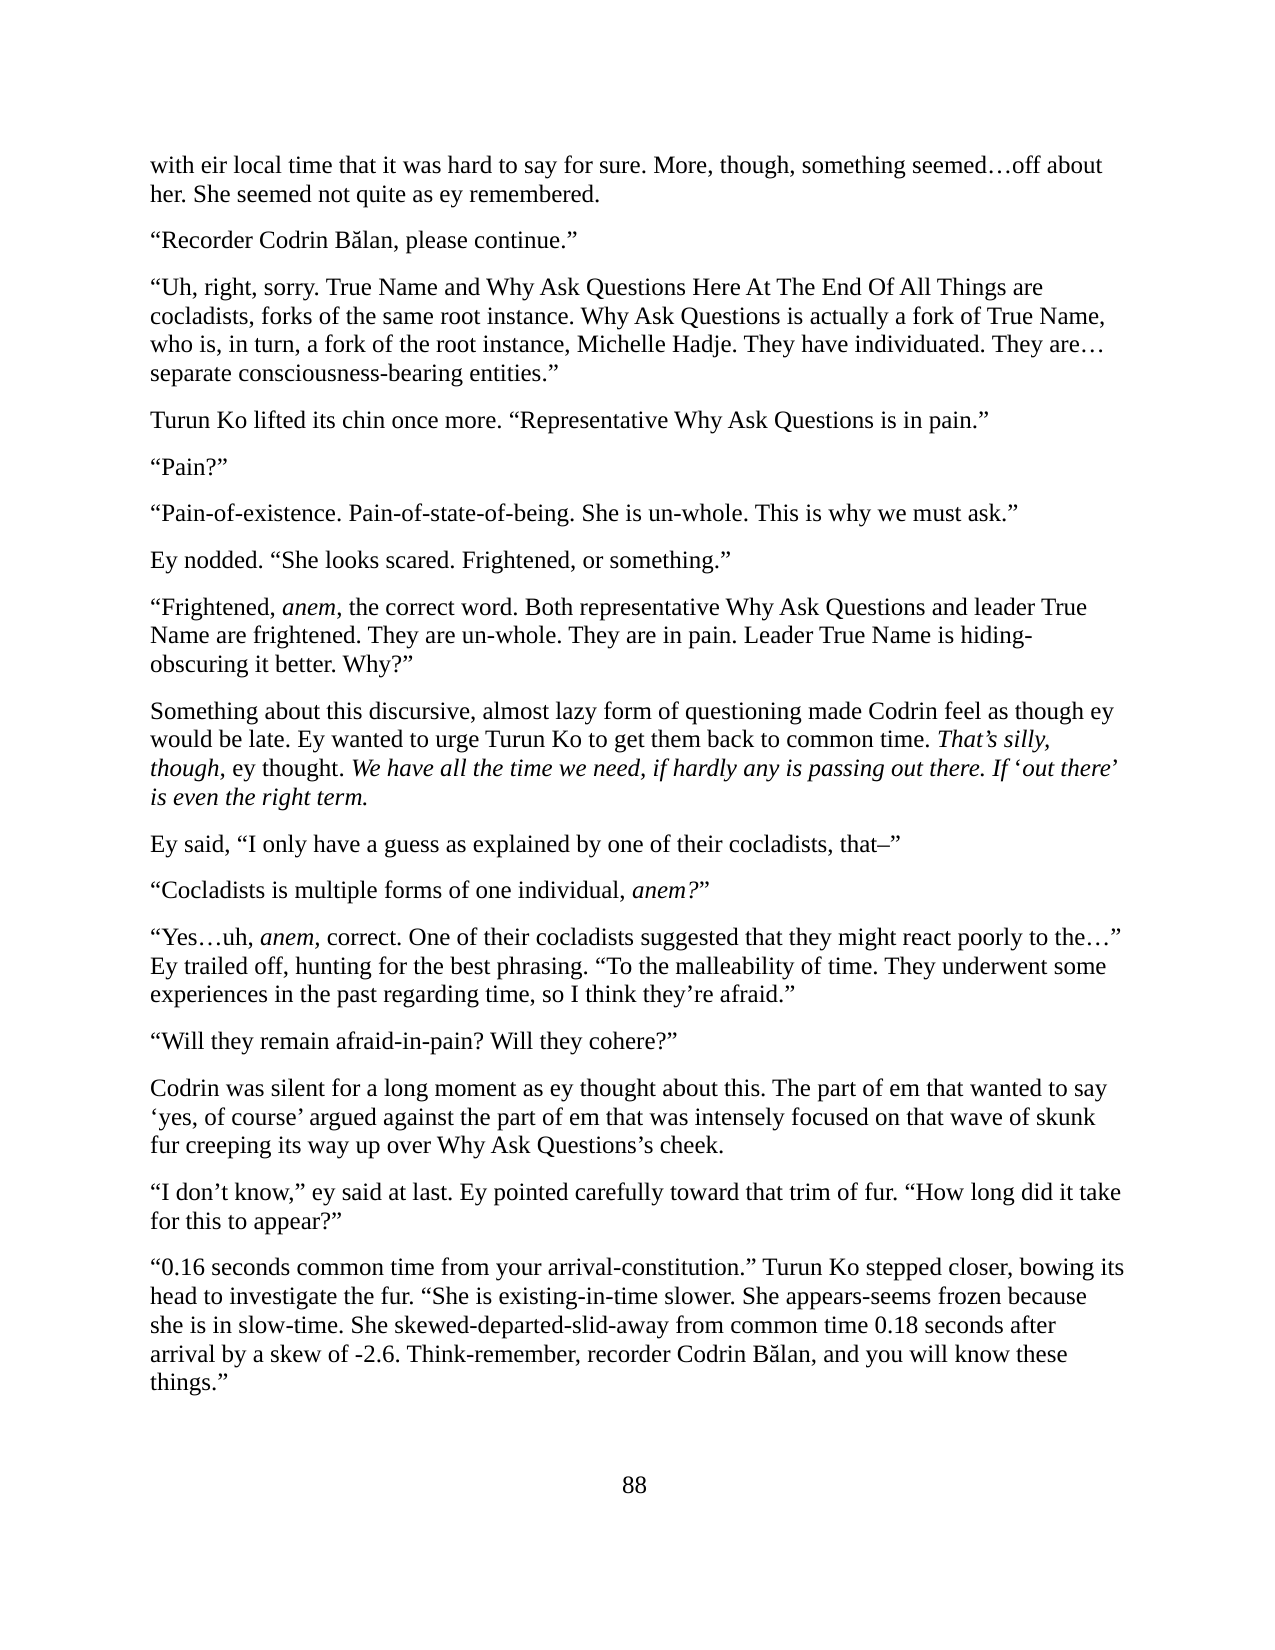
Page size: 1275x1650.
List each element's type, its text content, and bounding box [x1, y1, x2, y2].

text “Recorder Codrin Bălan, please continue.” [150, 225, 1125, 254]
text “0.16 seconds common time from your arrival-constitution.” Turun Ko stepped closer, bowing its head to investigate the fur. “She is existing-in-time slower. She appears-seems frozen because she is in slow-time. She skewed-departed-slid-away from common time 0.18 seconds after arrival by a skew of -2.6. Think-remember, recorder Codrin Bălan, and you will know these things.” [150, 1252, 1125, 1396]
text Codrin was silent for a long moment as ey thought about this. The part of em that wanted to say ‘yes, of course’ argued against the part of em that was intensely focused on that wave of skunk fur creeping its way up over Why Ask Questions’s cheek. [150, 1073, 1125, 1159]
text “I don’t know,” ey said at last. Ey pointed carefully toward that trim of fur. “How long did it take for this to appear?” [150, 1177, 1125, 1234]
text “Pain?” [150, 452, 1125, 480]
text “Pain-of-existence. Pain-of-state-of-being. She is un-whole. This is why we must ask.” [150, 498, 1125, 527]
text “Uh, right, sorry. True Name and Why Ask Questions Here At The End Of All Things are cocladists, forks of the same root instance. Why Ask Questions is actually a fork of True Name, who is, in turn, a fork of the root instance, Michelle Hadje. They have individuated. They are…separate consciousness-bearing entities.” [150, 272, 1125, 387]
text Something about this discursive, almost lazy form of questioning made Codrin feel as though ey would be late. Ey wanted to urge Turun Ko to get them back to common time. That’s silly, though, ey thought. We have all the time we need, if hardly any is passing out there. If ‘out there’ is even the right term. [150, 696, 1125, 811]
text “Will they remain afraid-in-pain? Will they cohere?” [150, 1026, 1125, 1055]
text “Yes…uh, anem, correct. One of their cocladists suggested that they might react poorly to the…” Ey trailed off, hunting for the best phrasing. “To the malleability of time. They underwent some experiences in the past regarding time, so I think they’re afraid.” [150, 922, 1125, 1008]
text “Frightened, anem, the correct word. Both representative Why Ask Questions and leader True Name are frightened. They are un-whole. They are in pain. Leader True Name is hiding-obscuring it better. Why?” [150, 592, 1125, 678]
text “Cocladists is multiple forms of one individual, anem?” [150, 875, 1125, 904]
text Turun Ko lifted its chin once more. “Representative Why Ask Questions is in pain.” [150, 405, 1125, 434]
text Ey nodded. “She looks scared. Frightened, or something.” [150, 545, 1125, 574]
text Ey said, “I only have a guess as explained by one of their cocladists, that–” [150, 829, 1125, 857]
text with eir local time that it was hard to say for sure. More, though, something seemed…off about her. She seemed not quite as ey remembered. [150, 150, 1125, 207]
